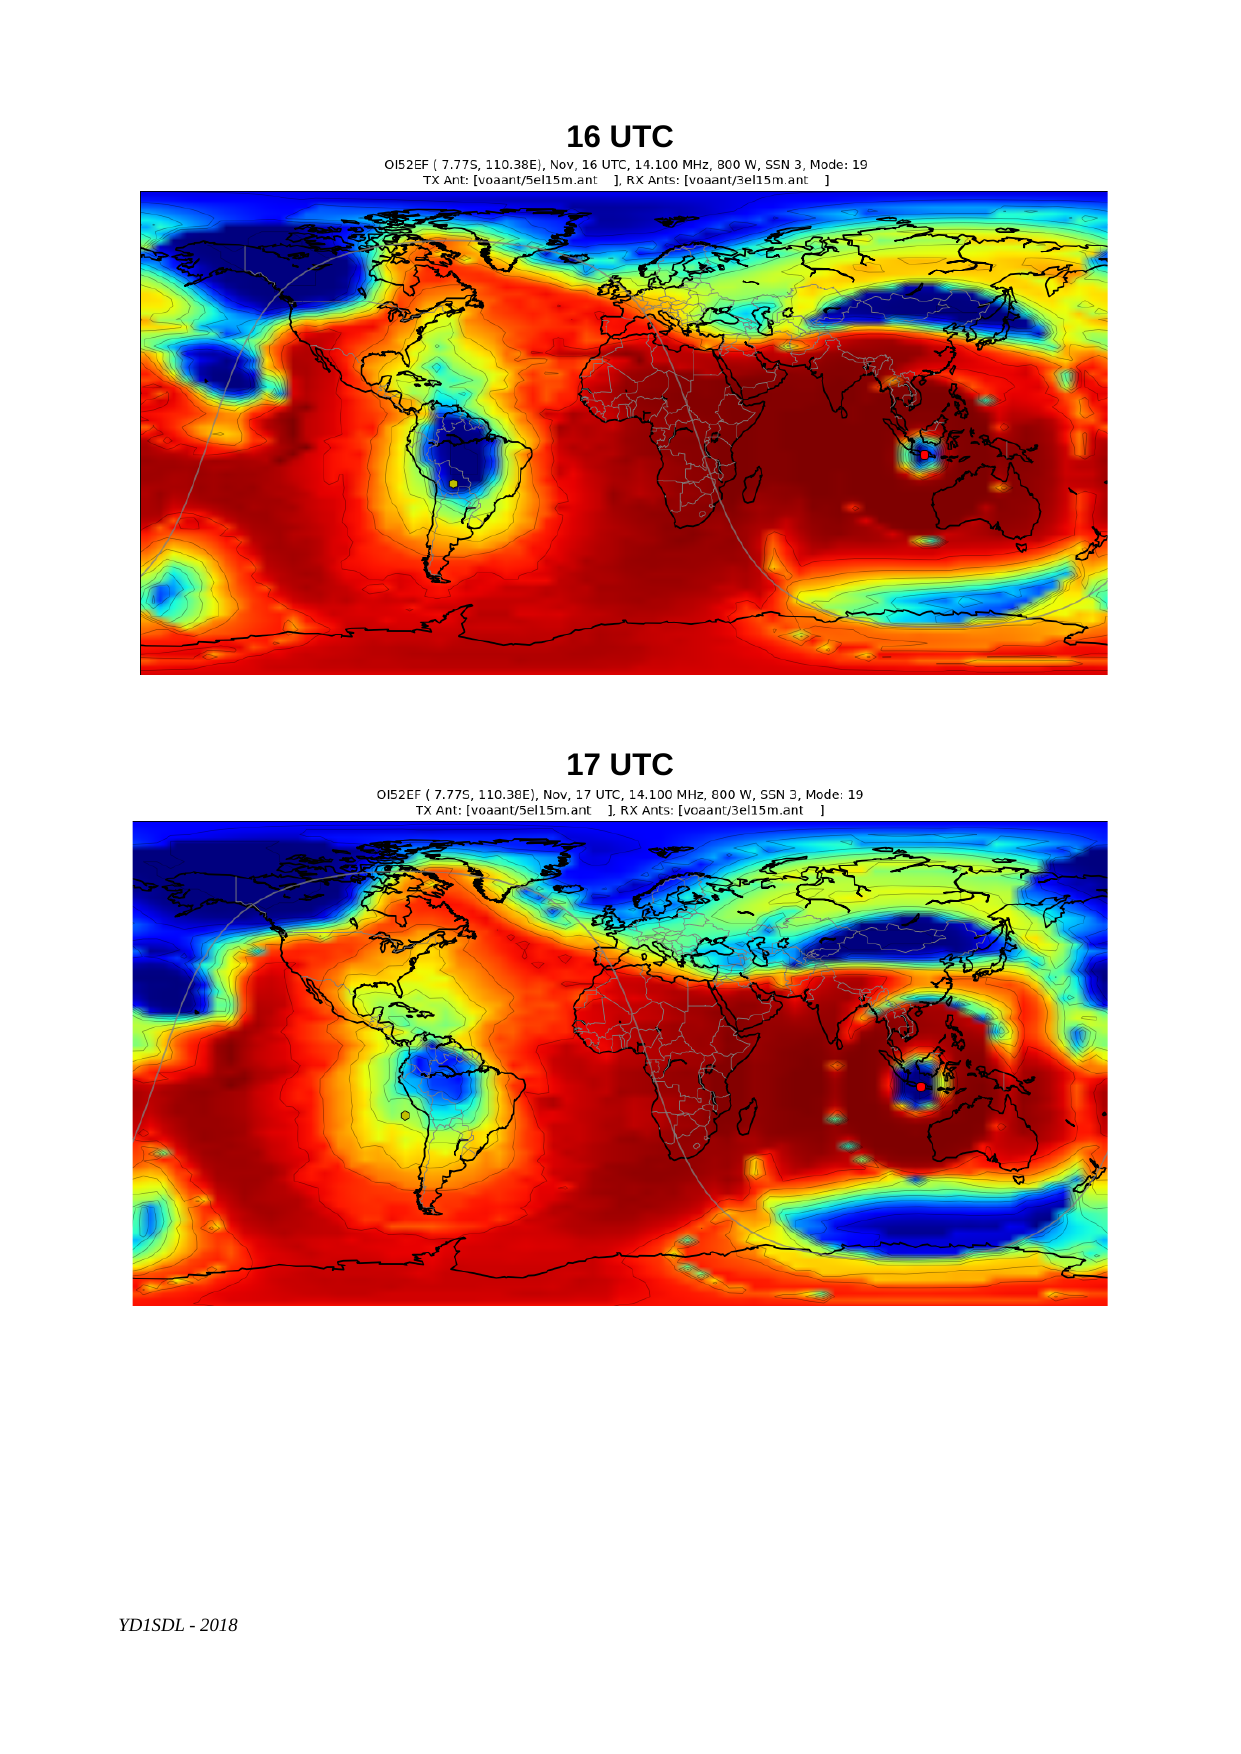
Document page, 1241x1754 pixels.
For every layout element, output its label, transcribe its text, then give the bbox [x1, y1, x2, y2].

picture [132, 154, 1108, 675]
picture [132, 782, 1108, 1306]
text 17 UTC [118, 746, 1122, 782]
text 16 UTC [118, 118, 1122, 154]
